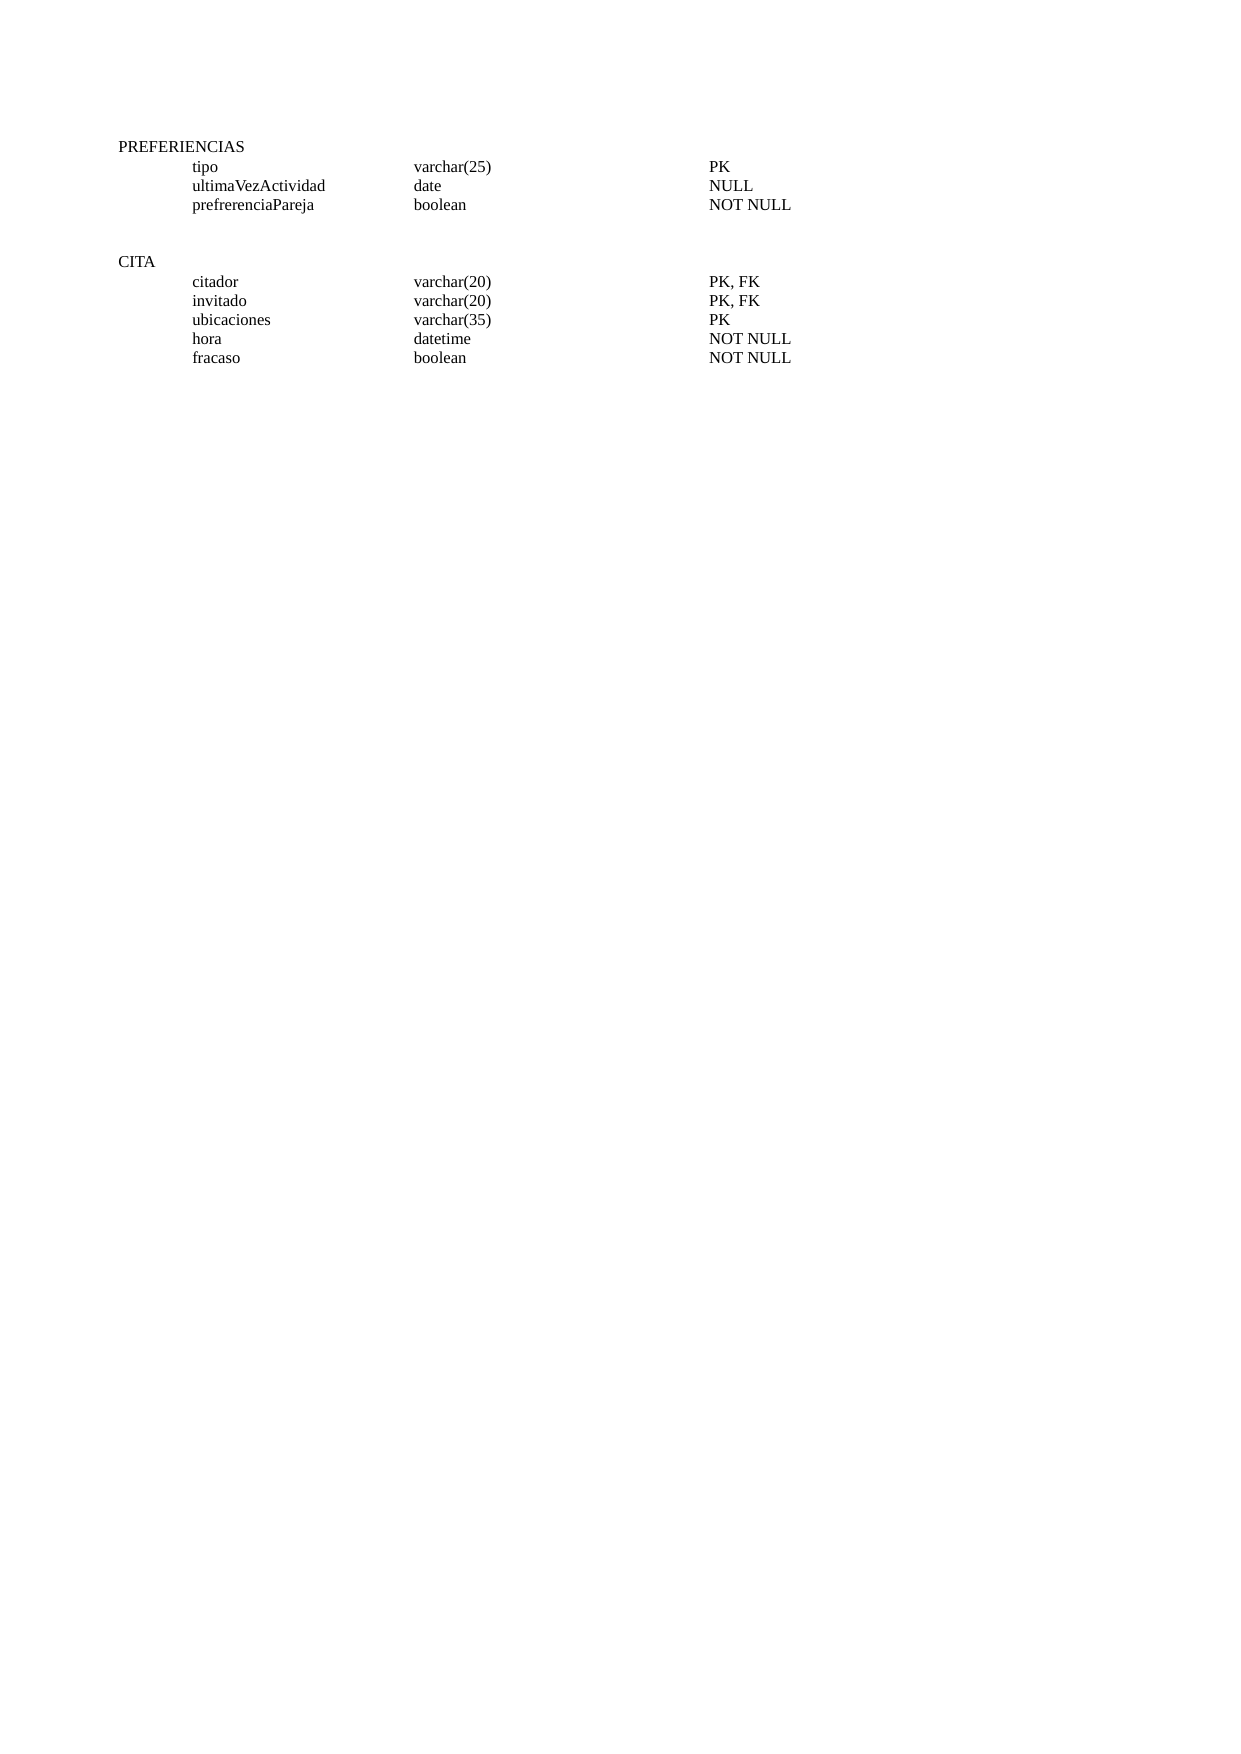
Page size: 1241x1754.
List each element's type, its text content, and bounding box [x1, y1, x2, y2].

text ubicaciones varchar(35) PK [118, 310, 1122, 329]
text ultimaVezActividad date NULL [118, 176, 1122, 195]
text fracaso boolean NOT NULL [118, 348, 1122, 367]
text hora datetime NOT NULL [118, 329, 1122, 348]
text prefrerenciaPareja boolean NOT NULL [118, 195, 1122, 214]
text tipo varchar(25) PK [118, 156, 1122, 176]
text CITA [118, 252, 1122, 271]
text PREFERIENCIAS [118, 137, 1122, 156]
text invitado varchar(20) PK, FK [118, 291, 1122, 310]
text citador varchar(20) PK, FK [118, 271, 1122, 291]
